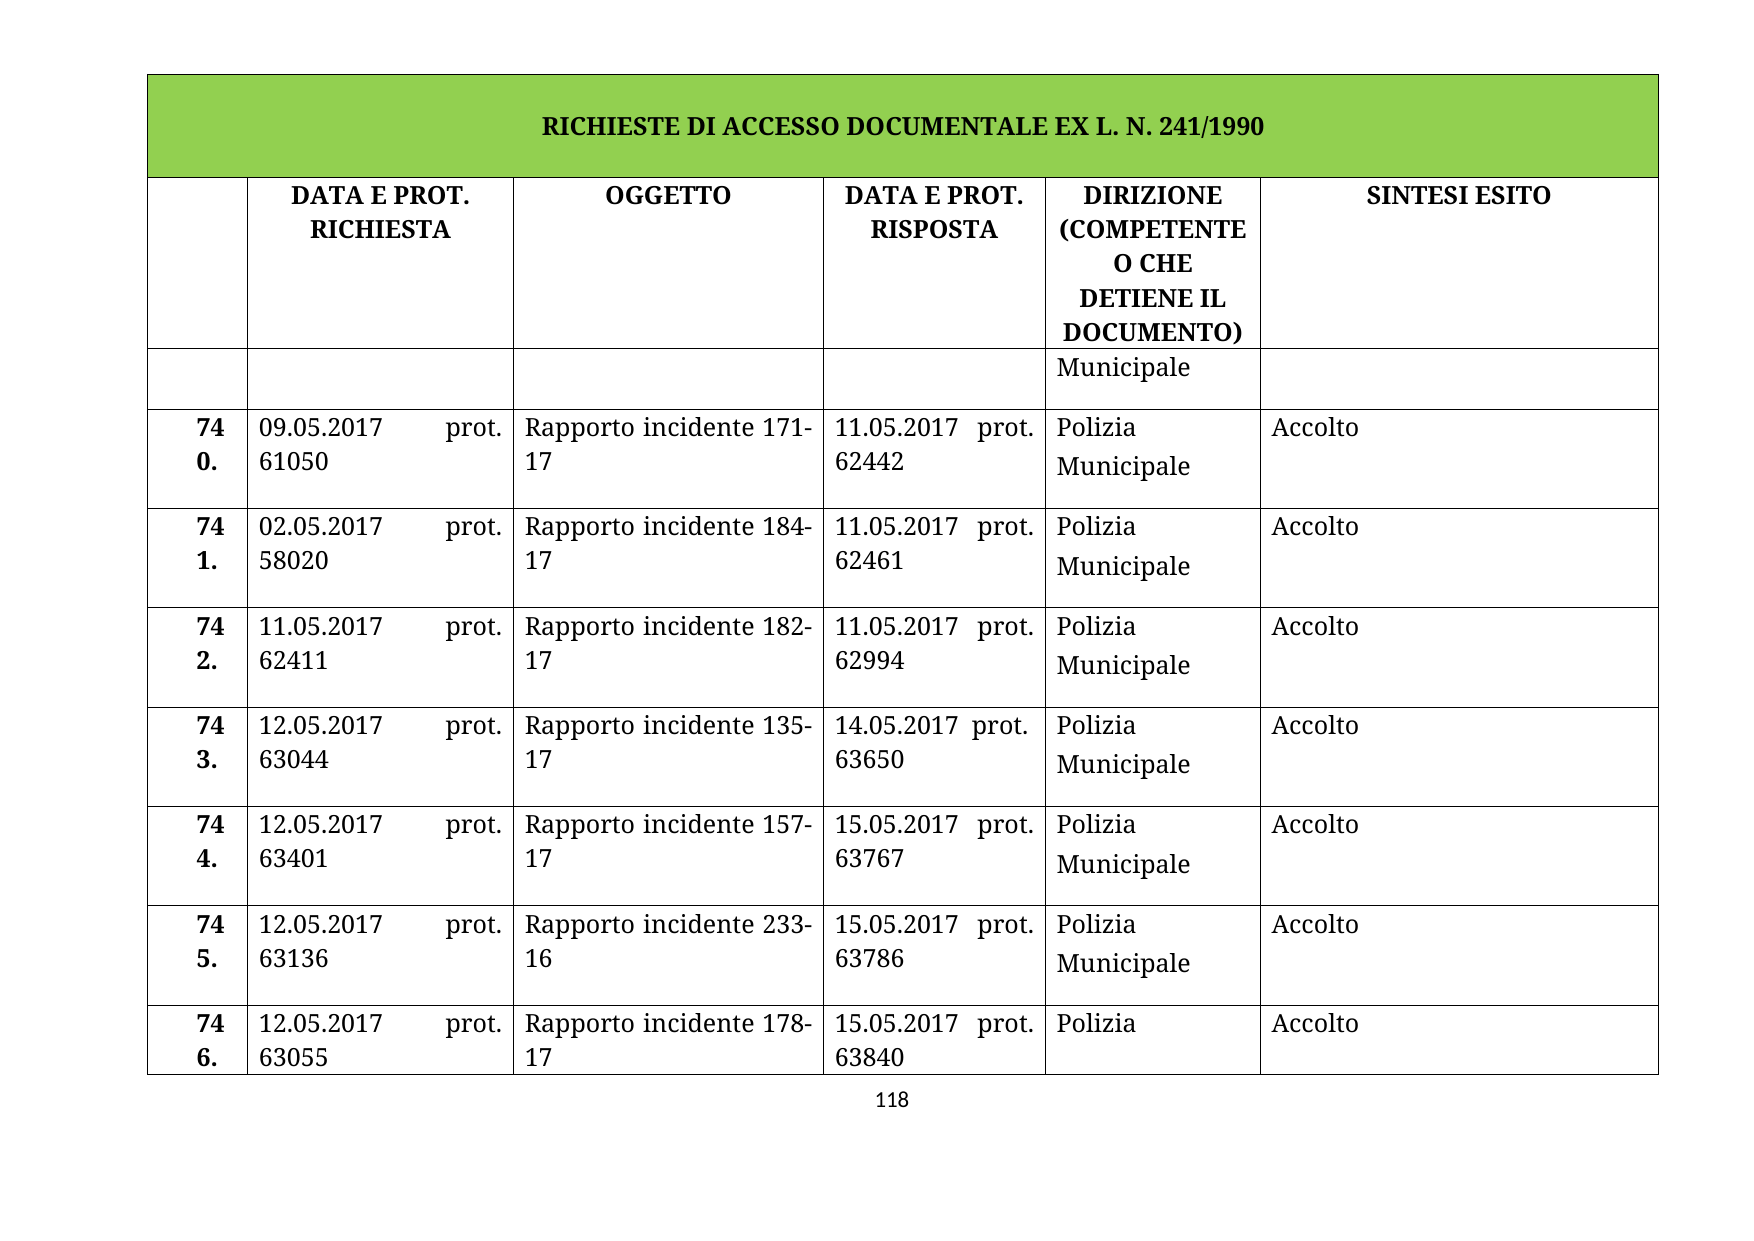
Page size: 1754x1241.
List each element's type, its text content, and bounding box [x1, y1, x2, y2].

table_cell Polizia Municipale [1046, 410, 1260, 508]
table_cell 12.05.2017 prot. 63055 [248, 1006, 513, 1074]
table_cell [148, 509, 247, 607]
table_cell DIRIZIONE (COMPETENTE O CHE DETIENE IL DOCUMENTO) [1046, 178, 1260, 348]
table_cell Polizia Municipale [1046, 906, 1260, 1005]
table_cell Rapporto incidente 182-17 [514, 608, 823, 707]
table_cell 11.05.2017 prot. 62461 [824, 509, 1045, 607]
table_cell 11.05.2017 prot. 62442 [824, 410, 1045, 508]
table_cell Accolto [1261, 509, 1658, 607]
table_cell 11.05.2017 prot. 62411 [248, 608, 513, 707]
table_cell Rapporto incidente 171-17 [514, 410, 823, 508]
table_cell 09.05.2017 prot. 61050 [248, 410, 513, 508]
table_cell 12.05.2017 prot. 63044 [248, 708, 513, 806]
table_cell 11.05.2017 prot. 62994 [824, 608, 1045, 707]
table_cell Polizia Municipale [1046, 608, 1260, 707]
table_cell Accolto [1261, 410, 1658, 508]
table_cell Polizia Municipale [1046, 708, 1260, 806]
table_header RICHIESTE DI ACCESSO DOCUMENTALE EX L. N. 241/1990 [148, 75, 1658, 177]
table_cell 15.05.2017 prot. 63767 [824, 807, 1045, 905]
table_cell [1261, 349, 1658, 408]
table_cell Accolto [1261, 708, 1658, 806]
table_cell DATA E PROT. RICHIESTA [248, 178, 513, 348]
table_cell [148, 708, 247, 806]
table_cell Rapporto incidente 135-17 [514, 708, 823, 806]
table_cell Polizia [1046, 1006, 1260, 1074]
table_cell Accolto [1261, 608, 1658, 707]
table_cell Polizia Municipale [1046, 509, 1260, 607]
table_cell Polizia Municipale [1046, 807, 1260, 905]
table_cell [824, 349, 1045, 408]
table_cell 12.05.2017 prot. 63136 [248, 906, 513, 1005]
table_cell Accolto [1261, 906, 1658, 1005]
table_cell [148, 807, 247, 905]
table_cell [514, 349, 823, 408]
table_cell 15.05.2017 prot. 63786 [824, 906, 1045, 1005]
table_cell 14.05.2017 prot. 63650 [824, 708, 1045, 806]
table_cell [148, 906, 247, 1005]
table_cell [148, 178, 247, 348]
table_cell Rapporto incidente 157-17 [514, 807, 823, 905]
table_cell Rapporto incidente 184-17 [514, 509, 823, 607]
table_cell 02.05.2017 prot. 58020 [248, 509, 513, 607]
table_cell DATA E PROT. RISPOSTA [824, 178, 1045, 348]
table_cell [148, 349, 247, 408]
table_cell [148, 1006, 247, 1074]
table_cell SINTESI ESITO [1261, 178, 1658, 348]
table_cell Rapporto incidente 178-17 [514, 1006, 823, 1074]
table_cell [148, 608, 247, 707]
table_cell [148, 410, 247, 508]
table_cell 12.05.2017 prot. 63401 [248, 807, 513, 905]
table_cell OGGETTO [514, 178, 823, 348]
table_cell Municipale [1046, 349, 1260, 408]
table_cell [248, 349, 513, 408]
table_cell Accolto [1261, 807, 1658, 905]
table_cell Rapporto incidente 233-16 [514, 906, 823, 1005]
table_cell 15.05.2017 prot. 63840 [824, 1006, 1045, 1074]
table_cell Accolto [1261, 1006, 1658, 1074]
